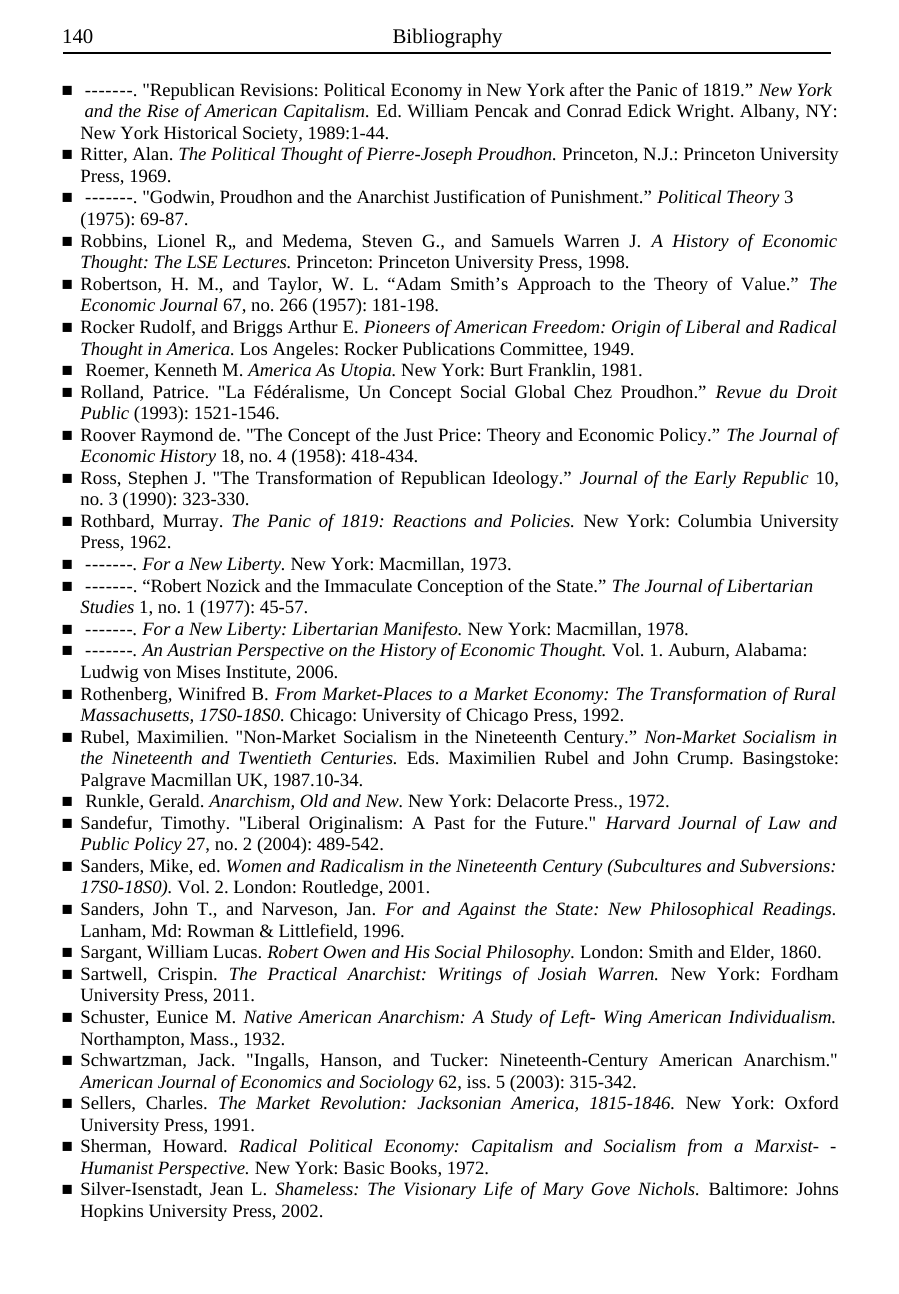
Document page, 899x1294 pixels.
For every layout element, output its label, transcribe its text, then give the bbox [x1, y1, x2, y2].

list Rubel, Maximilien. "Non-Market Socialism in the Nineteenth Century.” Non-Market Socialism in the Nineteenth and Twentieth Centuries. Eds. Maximilien Rubel and John Crump. Basingstoke: Palgrave Macmillan UK, 1987.10-34. [61, 726, 839, 790]
list . For a New Liberty: Libertarian Manifesto. New York: Macmillan, 1978. [61, 618, 839, 639]
text (1975): 69-87. [61, 208, 839, 229]
text 140 [62, 24, 94, 48]
list Sellers, Charles. The Market Revolution: Jacksonian America, 1815-1846. New York: Oxford University Press, 1991. [61, 1092, 839, 1135]
list Robbins, Lionel R„ and Medema, Steven G., and Samuels Warren J. A History of Economic Thought: The LSE Lectures. Princeton: Princeton University Press, 1998. [61, 229, 839, 273]
list Sanders, Mike, ed. Women and Radicalism in the Nineteenth Century (Subcultures and Subversions: 17S0-18S0). Vol. 2. London: Routledge, 2001. [61, 855, 839, 898]
text and the Rise of American Capitalism. Ed. William Pencak and Conrad Edick Wright. Albany, NY: New York Historical Society, 1989:1-44. [80, 100, 839, 143]
list . An Austrian Perspective on the History of Economic Thought. Vol. 1. Auburn, Alabama: [61, 639, 839, 661]
list Sherman, Howard. Radical Political Economy: Capitalism and Socialism from a Marxist- -Humanist Perspective. New York: Basic Books, 1972. [61, 1135, 839, 1178]
list Rothbard, Murray. The Panic of 1819: Reactions and Policies. New York: Columbia University Press, 1962. [61, 510, 839, 553]
list Schuster, Eunice M. Native American Anarchism: A Study of Left- Wing American Individualism. Northampton, Mass., 1932. [61, 1006, 839, 1049]
list Sartwell, Crispin. The Practical Anarchist: Writings of Josiah Warren. New York: Fordham University Press, 2011. [61, 963, 839, 1006]
list . "Republican Revisions: Political Economy in New York after the Panic of 1819.” New York [61, 79, 839, 100]
list Schwartzman, Jack. "Ingalls, Hanson, and Tucker: Nineteenth-Century American Anarchism." American Journal of Economics and Sociology 62, iss. 5 (2003): 315-342. [61, 1049, 839, 1092]
text Bibliography [392, 24, 503, 48]
list Sanders, John T., and Narveson, Jan. For and Against the State: New Philosophical Readings. Lanham, Md: Rowman & Littlefield, 1996. [61, 898, 839, 941]
list Ross, Stephen J. "The Transformation of Republican Ideology.” Journal of the Early Republic 10, no. 3 (1990): 323-330. [61, 467, 839, 510]
list Sargant, William Lucas. Robert Owen and His Social Philosophy. London: Smith and Elder, 1860. [61, 941, 839, 963]
text Ludwig von Mises Institute, 2006. [61, 661, 839, 682]
list Roover Raymond de. "The Concept of the Just Price: Theory and Economic Policy.” The Journal of Economic History 18, no. 4 (1958): 418-434. [61, 424, 839, 467]
list Rocker Rudolf, and Briggs Arthur E. Pioneers of American Freedom: Origin of Liberal and Radical Thought in America. Los Angeles: Rocker Publications Committee, 1949. [61, 316, 839, 359]
list Silver-Isenstadt, Jean L. Shameless: The Visionary Life of Mary Gove Nichols. Baltimore: Johns Hopkins University Press, 2002. [61, 1178, 839, 1221]
list Rothenberg, Winifred B. From Market-Places to a Market Economy: The Transformation of Rural Massachusetts, 17S0-18S0. Chicago: University of Chicago Press, 1992. [61, 682, 839, 726]
list . “Robert Nozick and the Immaculate Conception of the State.” The Journal of Libertarian [61, 574, 839, 596]
list Rolland, Patrice. "La Fédéralisme, Un Concept Social Global Chez Proudhon.” Revue du Droit Public (1993): 1521-1546. [61, 381, 839, 424]
list Robertson, H. M., and Taylor, W. L. “Adam Smith’s Approach to the Theory of Value.” The Economic Journal 67, no. 266 (1957): 181-198. [61, 273, 839, 316]
list . For a New Liberty. New York: Macmillan, 1973. [61, 553, 839, 574]
list Sandefur, Timothy. "Liberal Originalism: A Past for the Future." Harvard Journal of Law and Public Policy 27, no. 2 (2004): 489-542. [61, 812, 839, 855]
list . "Godwin, Proudhon and the Anarchist Justification of Punishment.” Political Theory 3 [61, 186, 839, 208]
list Runkle, Gerald. Anarchism, Old and New. New York: Delacorte Press., 1972. [61, 790, 839, 812]
list Ritter, Alan. The Political Thought of Pierre-Joseph Proudhon. Princeton, N.J.: Princeton University Press, 1969. [61, 143, 839, 186]
text Studies 1, no. 1 (1977): 45-57. [61, 596, 839, 618]
list Roemer, Kenneth M. America As Utopia. New York: Burt Franklin, 1981. [61, 359, 839, 381]
